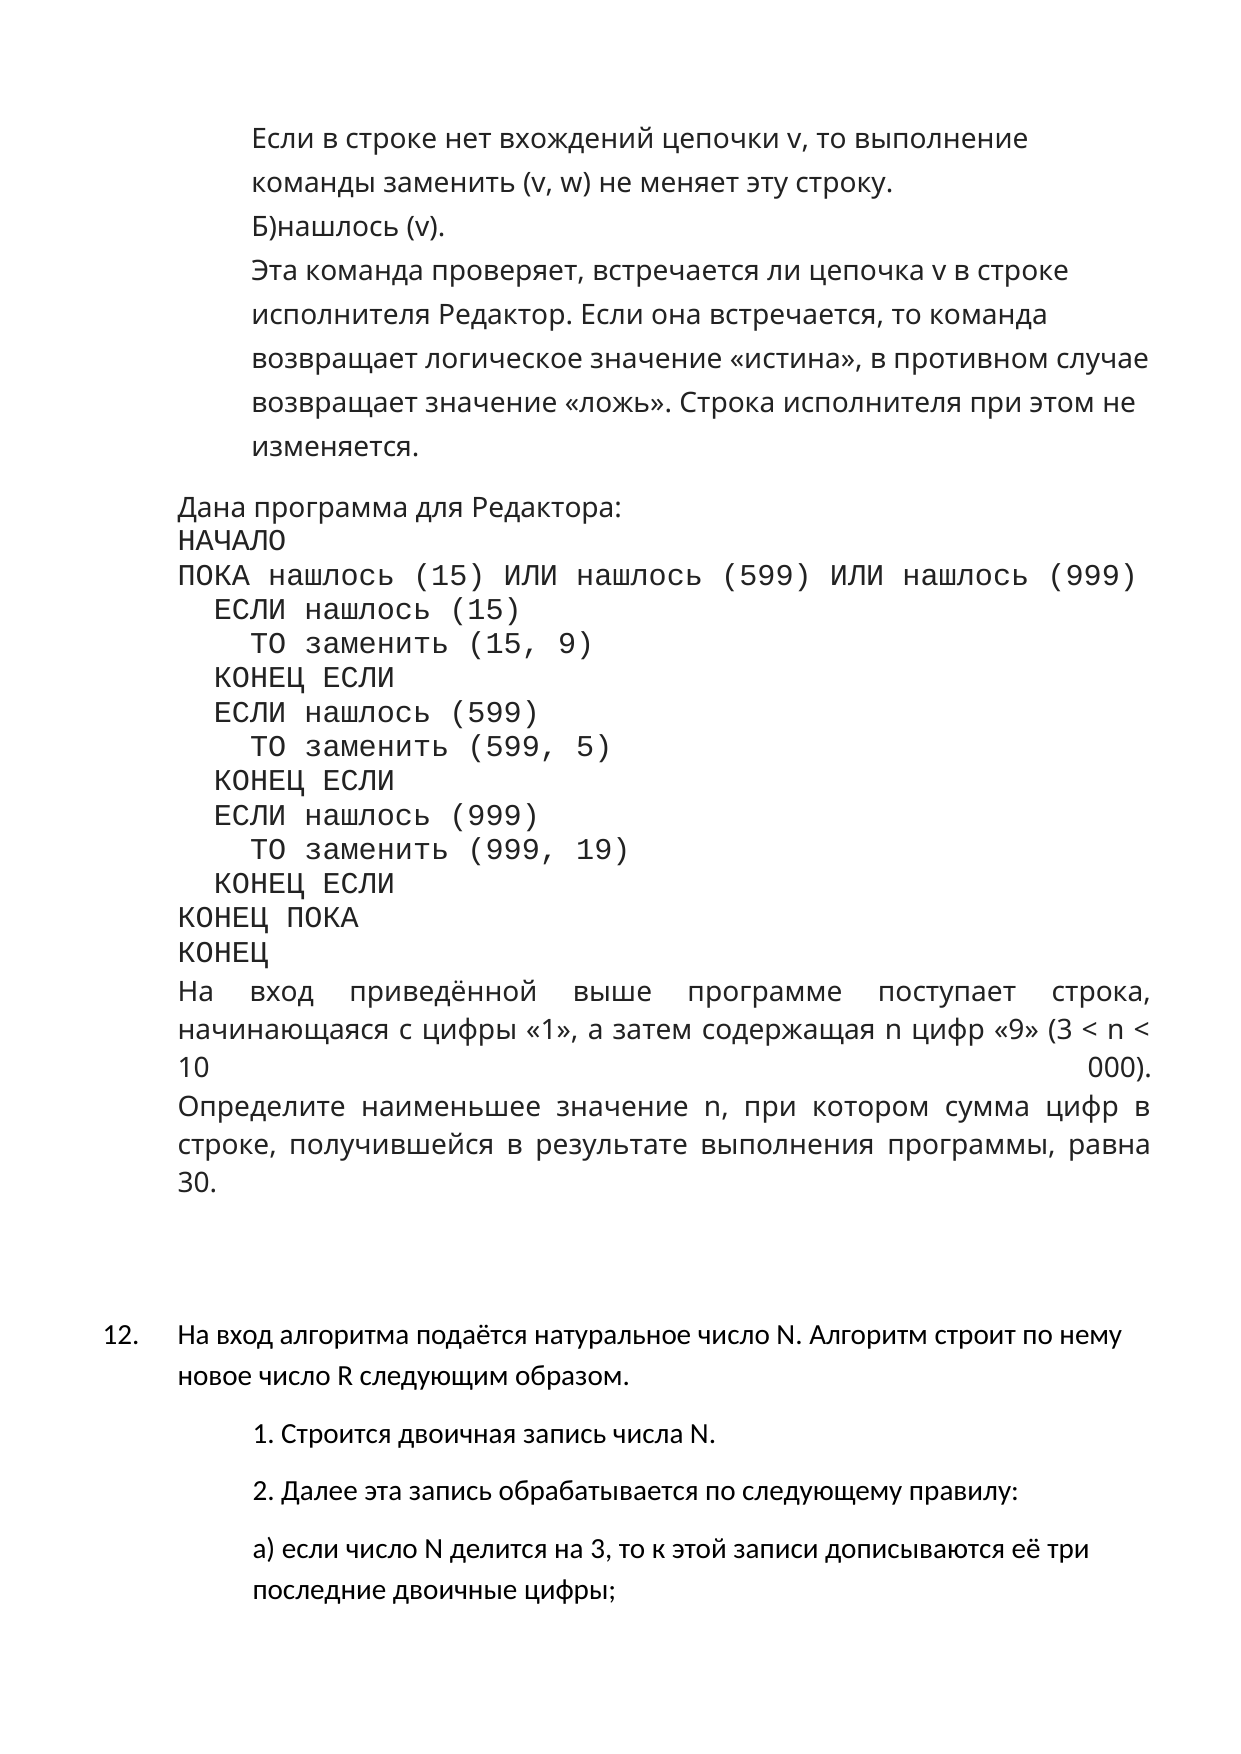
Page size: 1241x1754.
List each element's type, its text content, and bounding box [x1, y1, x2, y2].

text Дана программа для Редактора: [177, 487, 1152, 526]
text Если в строке нет вхождений цепочки v, то выполнение команды заменить (v, w) не меняет эту строку. Б)нашлось (v). Эта команда проверяет, встречается ли цепочка v в строке исполнителя Редактор. Если она встречается, то команда возвращает логическое значение «истина», в противном случае возвращает значение «ложь». Строка исполнителя при этом не изменяется. [251, 118, 1152, 465]
text а) если число N делится на 3, то к этой записи дописываются её три последние двоичные цифры; [252, 1530, 1152, 1607]
text 2. Далее эта запись обрабатывается по следующему правилу: [252, 1472, 1152, 1508]
text НАЧАЛО ПОКА нашлось (15) ИЛИ нашлось (599) ИЛИ нашлось (999) ЕСЛИ нашлось (15) ТО заменить (15, 9) КОНЕЦ ЕСЛИ ЕСЛИ нашлось (599) ТО заменить (599, 5) КОНЕЦ ЕСЛИ ЕСЛИ нашлось (999) ТО заменить (999, 19) КОНЕЦ ЕСЛИ КОНЕЦ ПОКА КОНЕЦ [177, 526, 1152, 971]
text На вход приведённой выше программе поступает строка, начинающаяся с цифры «1», а затем содержащая n цифр «9» (3 < n < 10 000). Определите наименьшее значение n, при котором сумма цифр в строке, получившейся в результате выполнения программы, равна 30. [177, 971, 1152, 1201]
list На вход алгоритма подаётся натуральное число N. Алгоритм строит по нему новое число R следующим образом. [102, 1316, 1152, 1393]
text 1. Строится двоичная запись числа N. [252, 1415, 1152, 1451]
